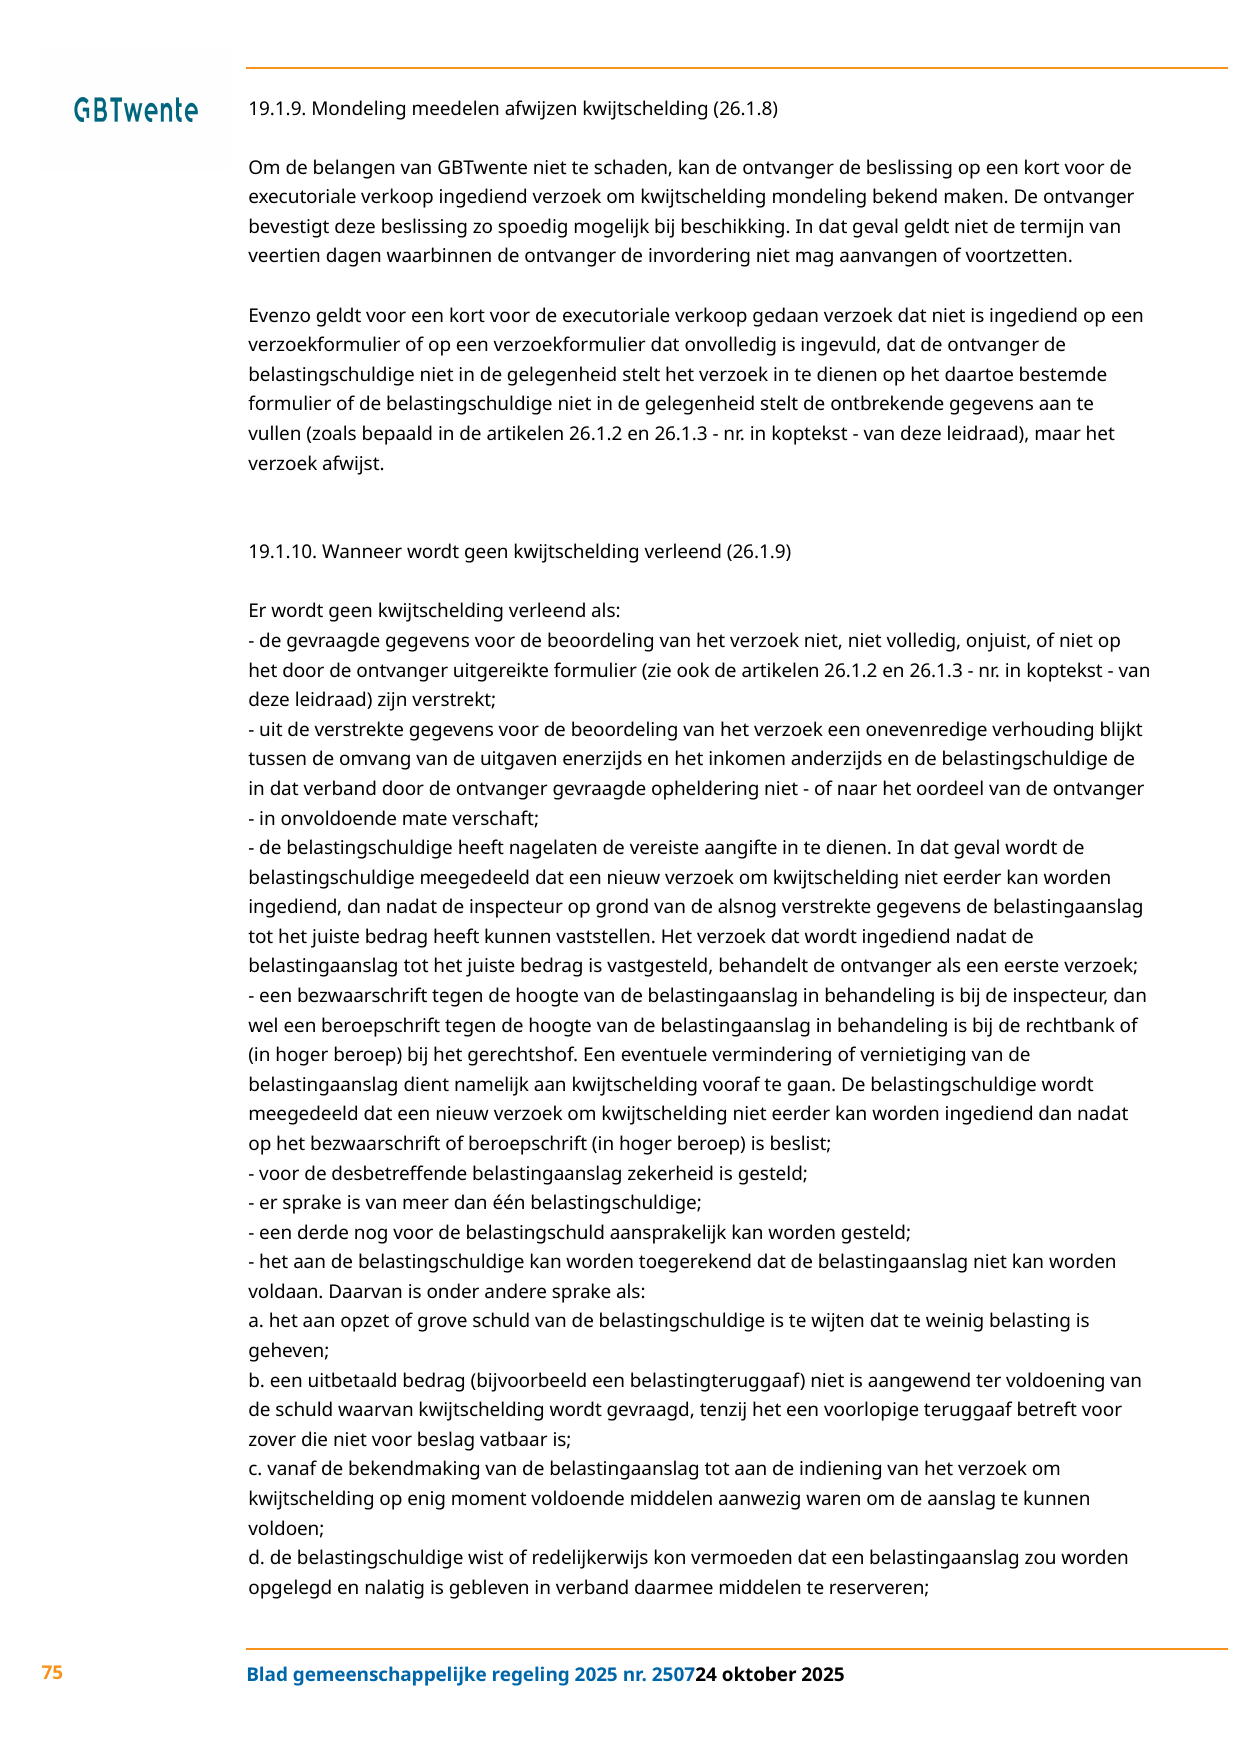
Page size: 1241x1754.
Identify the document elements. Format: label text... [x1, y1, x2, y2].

text Evenzo geldt voor een kort voor de executoriale verkoop gedaan verzoek dat niet is ingediend op een verzoekformulier of op een verzoekformulier dat onvolledig is ingevuld, dat de ontvanger de belastingschuldige niet in de gelegenheid stelt het verzoek in te dienen op het daartoe bestemde formulier of de belastingschuldige niet in de gelegenheid stelt de ontbrekende gegevens aan te vullen (zoals bepaald in de artikelen 26.1.2 en 26.1.3 - nr. in koptekst - van deze leidraad), maar het verzoek afwijst. [248, 302, 1152, 476]
text c. vanaf de bekendmaking van de belastingaanslag tot aan de indiening van het verzoek om kwijtschelding op enig moment voldoende middelen aanwezig waren om de aanslag te kunnen voldoen; [248, 1456, 1152, 1541]
text Om de belangen van GBTwente niet te schaden, kan de ontvanger de beslissing op een kort voor de executoriale verkoop ingediend verzoek om kwijtschelding mondeling bekend maken. De ontvanger bevestigt deze beslissing zo spoedig mogelijk bij beschikking. In dat geval geldt niet de termijn van veertien dagen waarbinnen de ontvanger de invordering niet mag aanvangen of voortzetten. [248, 154, 1152, 268]
text d. de belastingschuldige wist of redelijkerwijs kon vermoeden dat een belastingaanslag zou worden opgelegd en nalatig is gebleven in verband daarmee middelen te reserveren; [248, 1544, 1152, 1600]
text - de belastingschuldige heeft nagelaten de vereiste aangifte in te dienen. In dat geval wordt de belastingschuldige meegedeeld dat een nieuw verzoek om kwijtschelding niet eerder kan worden ingediend, dan nadat de inspecteur op grond van de alsnog verstrekte gegevens de belastingaanslag tot het juiste bedrag heeft kunnen vaststellen. Het verzoek dat wordt ingediend nadat de belastingaanslag tot het juiste bedrag is vastgesteld, behandelt de ontvanger als een eerste verzoek; [248, 834, 1152, 978]
text - voor de desbetreffende belastingaanslag zekerheid is gesteld; [248, 1160, 1152, 1186]
text - de gevraagde gegevens voor de beoordeling van het verzoek niet, niet volledig, onjuist, of niet op het door de ontvanger uitgereikte formulier (zie ook de artikelen 26.1.2 en 26.1.3 - nr. in koptekst - van deze leidraad) zijn verstrekt; [248, 627, 1152, 712]
text - een derde nog voor de belastingschuld aansprakelijk kan worden gesteld; [248, 1219, 1152, 1245]
text b. een uitbetaald bedrag (bijvoorbeeld een belastingteruggaaf) niet is aangewend ter voldoening van de schuld waarvan kwijtschelding wordt gevraagd, tenzij het een voorlopige teruggaaf betreft voor zover die niet voor beslag vatbaar is; [248, 1367, 1152, 1452]
text Er wordt geen kwijtschelding verleend als: [248, 598, 1152, 623]
picture [41, 47, 231, 172]
text a. het aan opzet of grove schuld van de belastingschuldige is te wijten dat te weinig belasting is geheven; [248, 1308, 1152, 1363]
text - het aan de belastingschuldige kan worden toegerekend dat de belastingaanslag niet kan worden voldaan. Daarvan is onder andere sprake als: [248, 1248, 1152, 1304]
text - een bezwaarschrift tegen de hoogte van de belastingaanslag in behandeling is bij de inspecteur, dan wel een beroepschrift tegen de hoogte van de belastingaanslag in behandeling is bij de rechtbank of (in hoger beroep) bij het gerechtshof. Een eventuele vermindering of vernietiging van de belastingaanslag dient namelijk aan kwijtschelding vooraf te gaan. De belastingschuldige wordt meegedeeld dat een nieuw verzoek om kwijtschelding niet eerder kan worden ingediend dan nadat op het bezwaarschrift of beroepschrift (in hoger beroep) is beslist; [248, 982, 1152, 1156]
text 19.1.9. Mondeling meedelen afwijzen kwijtschelding (26.1.8) [248, 95, 1152, 121]
text 19.1.10. Wanneer wordt geen kwijtschelding verleend (26.1.9) [248, 538, 1152, 564]
text - uit de verstrekte gegevens voor de beoordeling van het verzoek een onevenredige verhouding blijkt tussen de omvang van de uitgaven enerzijds en het inkomen anderzijds en de belastingschuldige de in dat verband door de ontvanger gevraagde opheldering niet - of naar het oordeel van de ontvanger - in onvoldoende mate verschaft; [248, 716, 1152, 831]
text - er sprake is van meer dan één belastingschuldige; [248, 1189, 1152, 1215]
